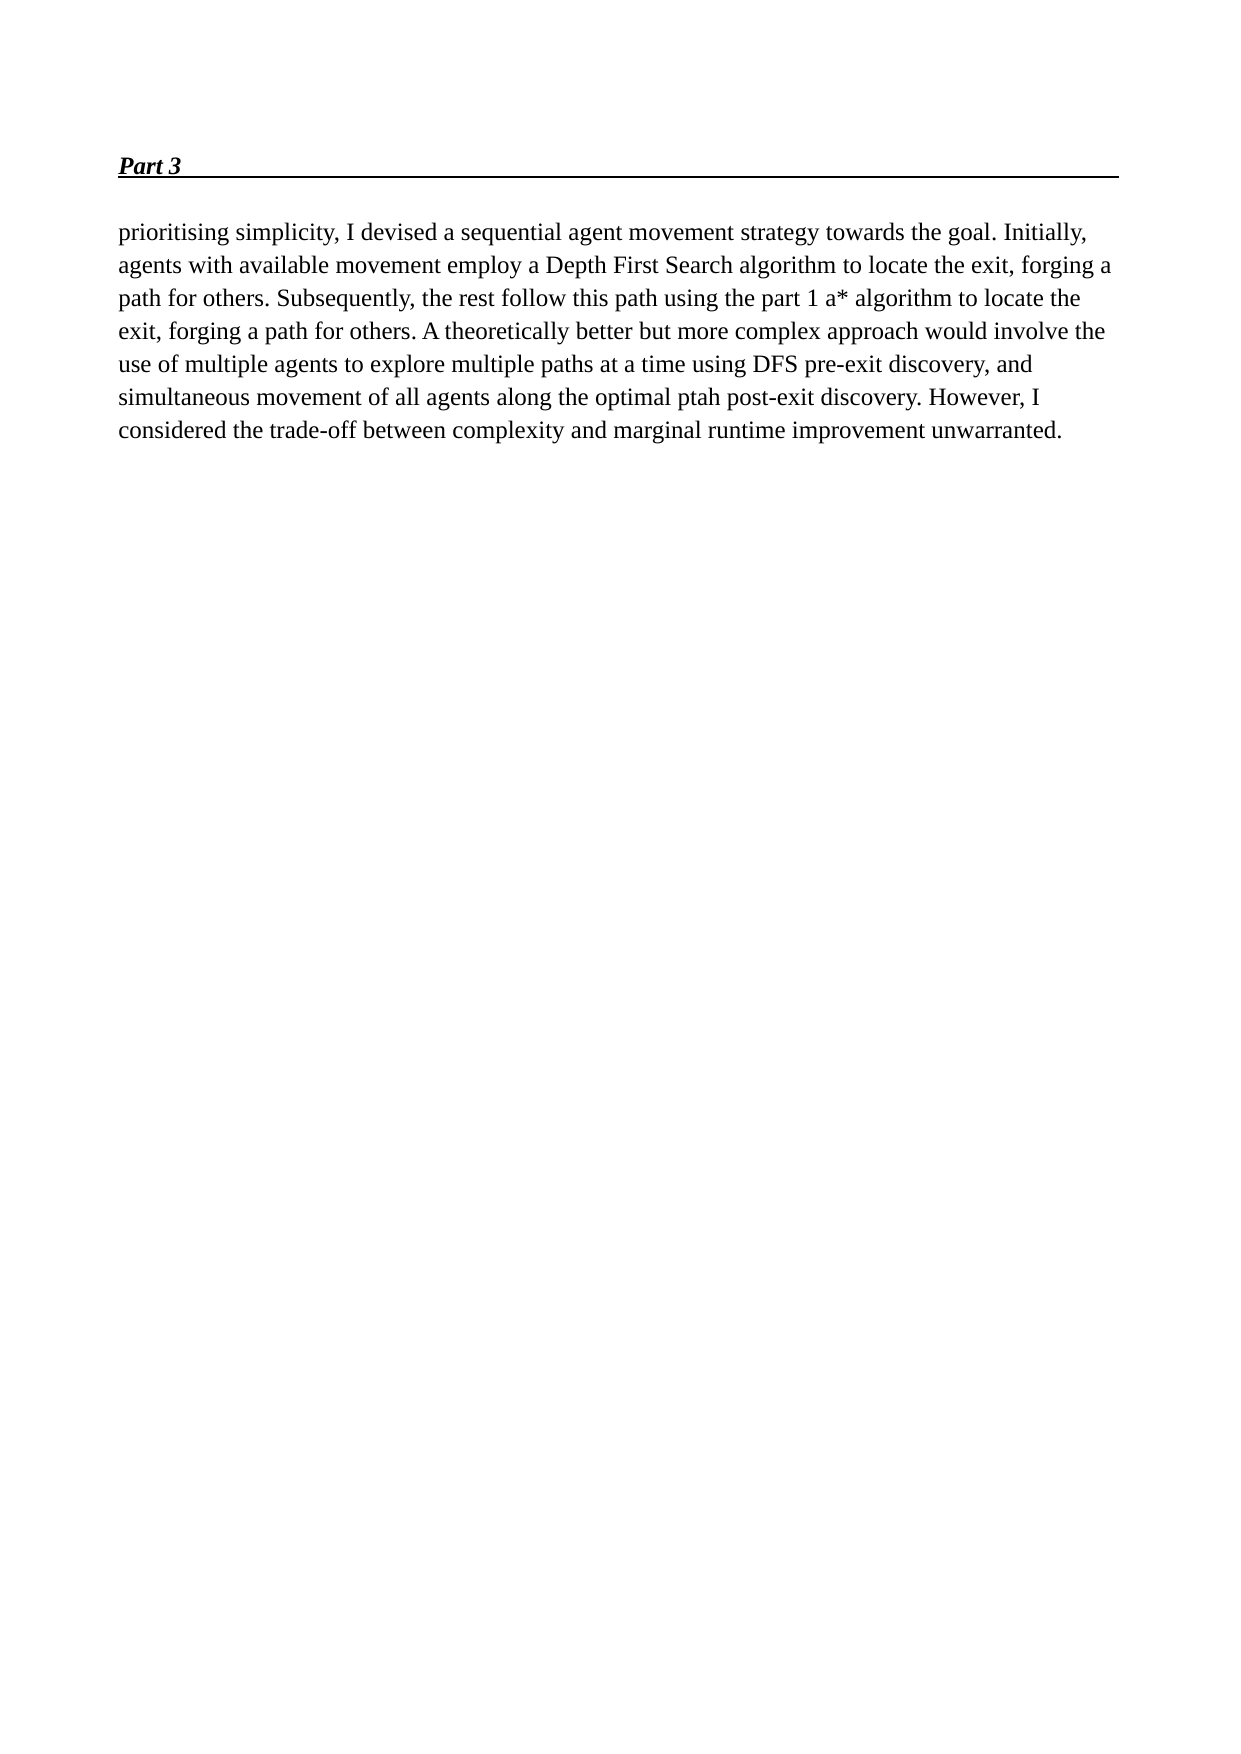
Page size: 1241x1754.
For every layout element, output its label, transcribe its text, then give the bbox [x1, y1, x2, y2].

text Part 3 [118, 151, 1122, 180]
text prioritising simplicity, I devised a sequential agent movement strategy towards the goal. Initially, agents with available movement employ a Depth First Search algorithm to locate the exit, forging a path for others. Subsequently, the rest follow this path using the part 1 a* algorithm to locate the exit, forging a path for others. A theoretically better but more complex approach would involve the use of multiple agents to explore multiple paths at a time using DFS pre-exit discovery, and simultaneous movement of all agents along the optimal ptah post-exit discovery. However, I considered the trade-off between complexity and marginal runtime improvement unwarranted. [118, 217, 1122, 444]
